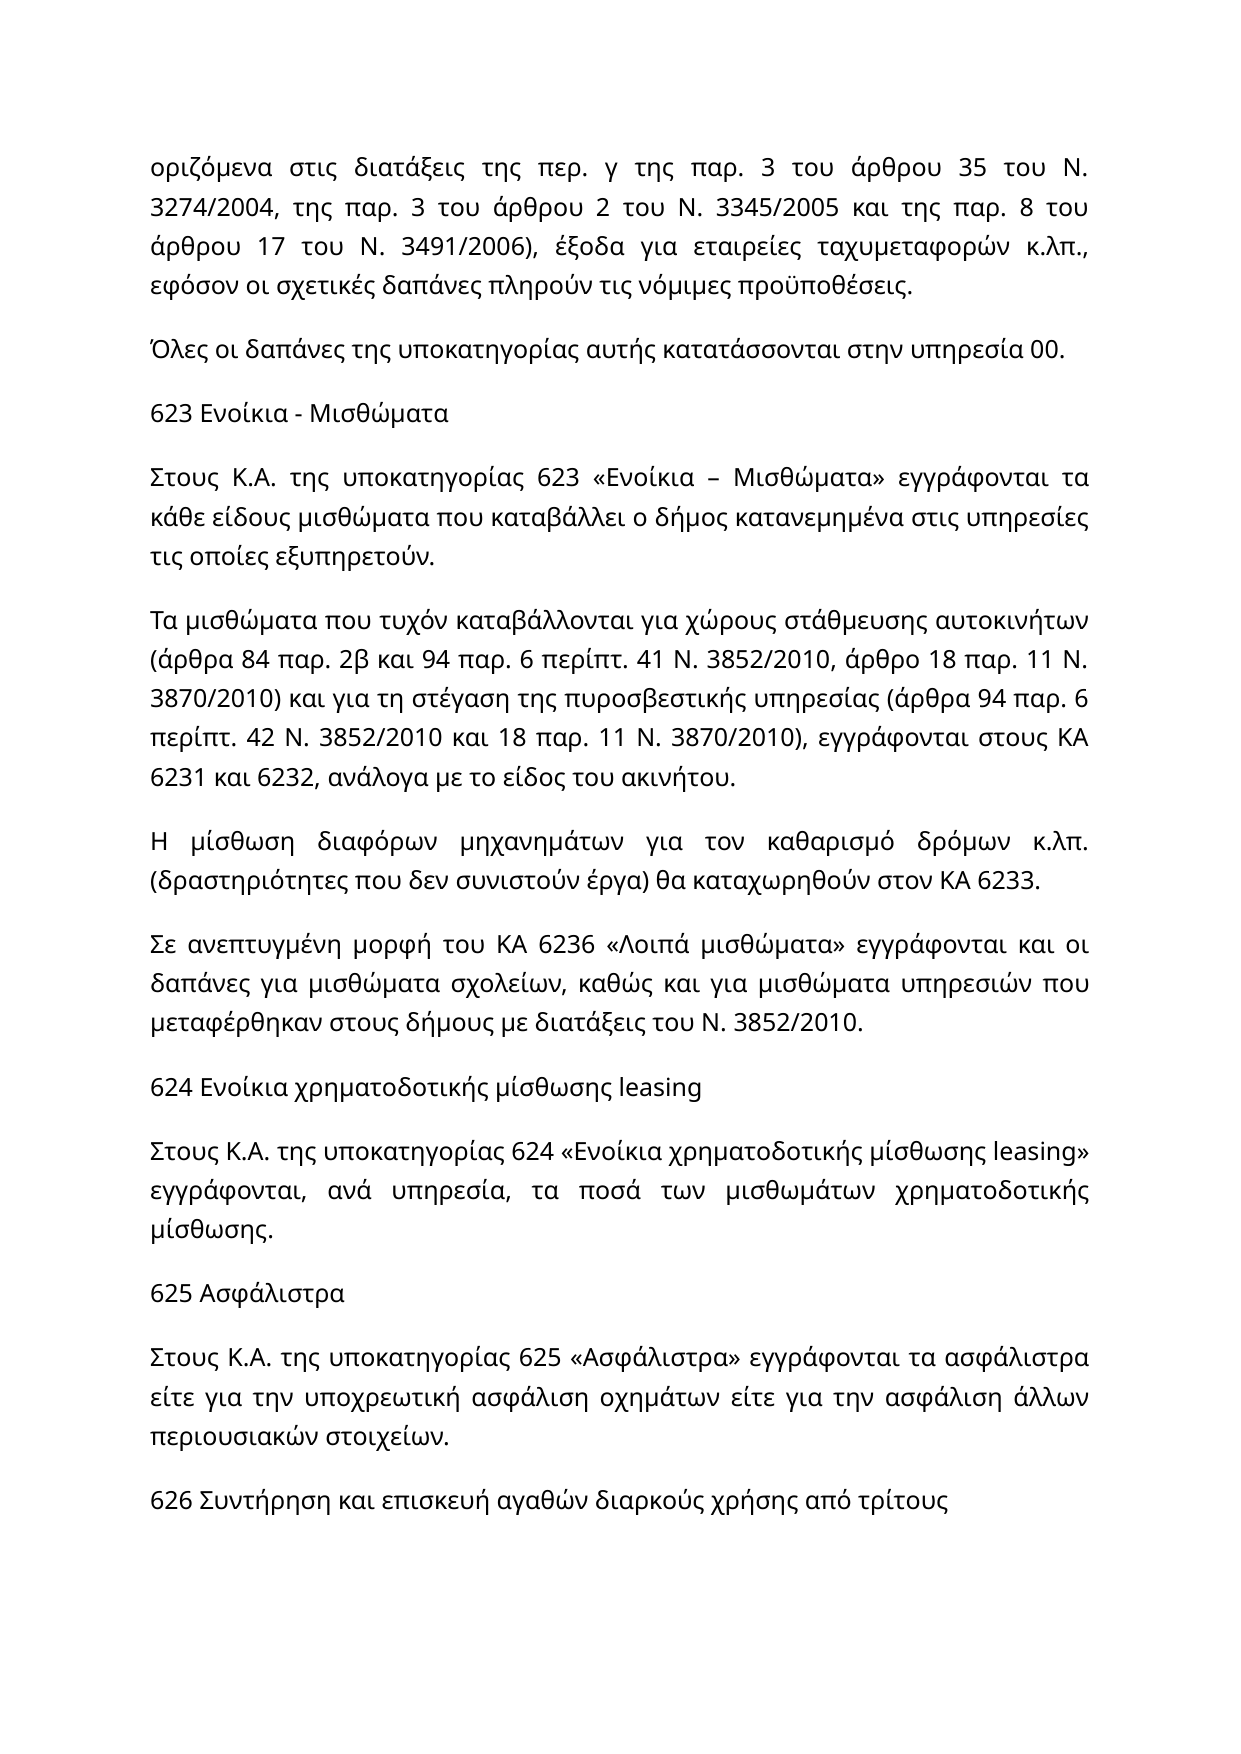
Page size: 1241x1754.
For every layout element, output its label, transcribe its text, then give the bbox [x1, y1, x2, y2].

text Στους Κ.Α. της υποκατηγορίας 623 «Ενοίκια – Μισθώματα» εγγράφονται τα κάθε είδους μισθώματα που καταβάλλει ο δήμος κατανεμημένα στις υπηρεσίες τις οποίες εξυπηρετούν. [150, 460, 1090, 572]
text οριζόμενα στις διατάξεις της περ. γ της παρ. 3 του άρθρου 35 του Ν. 3274/2004, της παρ. 3 του άρθρου 2 του Ν. 3345/2005 και της παρ. 8 του άρθρου 17 του Ν. 3491/2006), έξοδα για εταιρείες ταχυμεταφορών κ.λπ., εφόσον οι σχετικές δαπάνες πληρούν τις νόμιμες προϋποθέσεις. [150, 150, 1090, 302]
text Στους Κ.Α. της υποκατηγορίας 625 «Ασφάλιστρα» εγγράφονται τα ασφάλιστρα είτε για την υποχρεωτική ασφάλιση οχημάτων είτε για την ασφάλιση άλλων περιουσιακών στοιχείων. [150, 1340, 1090, 1452]
text 623 Ενοίκια - Μισθώματα [150, 396, 1090, 430]
text 624 Ενοίκια χρηματοδοτικής μίσθωσης leasing [150, 1069, 1090, 1103]
text Η μίσθωση διαφόρων μηχανημάτων για τον καθαρισμό δρόμων κ.λπ. (δραστηριότητες που δεν συνιστούν έργα) θα καταχωρηθούν στον ΚΑ 6233. [150, 823, 1090, 897]
text 626 Συντήρηση και επισκευή αγαθών διαρκούς χρήσης από τρίτους [150, 1482, 1090, 1517]
text Στους Κ.Α. της υποκατηγορίας 624 «Ενοίκια χρηματοδοτικής μίσθωσης leasing» εγγράφονται, ανά υπηρεσία, τα ποσά των μισθωμάτων χρηματοδοτικής μίσθωσης. [150, 1133, 1090, 1246]
text 625 Ασφάλιστρα [150, 1276, 1090, 1310]
text Σε ανεπτυγμένη μορφή του ΚΑ 6236 «Λοιπά μισθώματα» εγγράφονται και οι δαπάνες για μισθώματα σχολείων, καθώς και για μισθώματα υπηρεσιών που μεταφέρθηκαν στους δήμους με διατάξεις του Ν. 3852/2010. [150, 927, 1090, 1039]
text Όλες οι δαπάνες της υποκατηγορίας αυτής κατατάσσονται στην υπηρεσία 00. [150, 332, 1090, 366]
text Τα μισθώματα που τυχόν καταβάλλονται για χώρους στάθμευσης αυτοκινήτων (άρθρα 84 παρ. 2β και 94 παρ. 6 περίπτ. 41 Ν. 3852/2010, άρθρο 18 παρ. 11 Ν. 3870/2010) και για τη στέγαση της πυροσβεστικής υπηρεσίας (άρθρα 94 παρ. 6 περίπτ. 42 Ν. 3852/2010 και 18 παρ. 11 Ν. 3870/2010), εγγράφονται στους ΚΑ 6231 και 6232, ανάλογα με το είδος του ακινήτου. [150, 602, 1090, 793]
